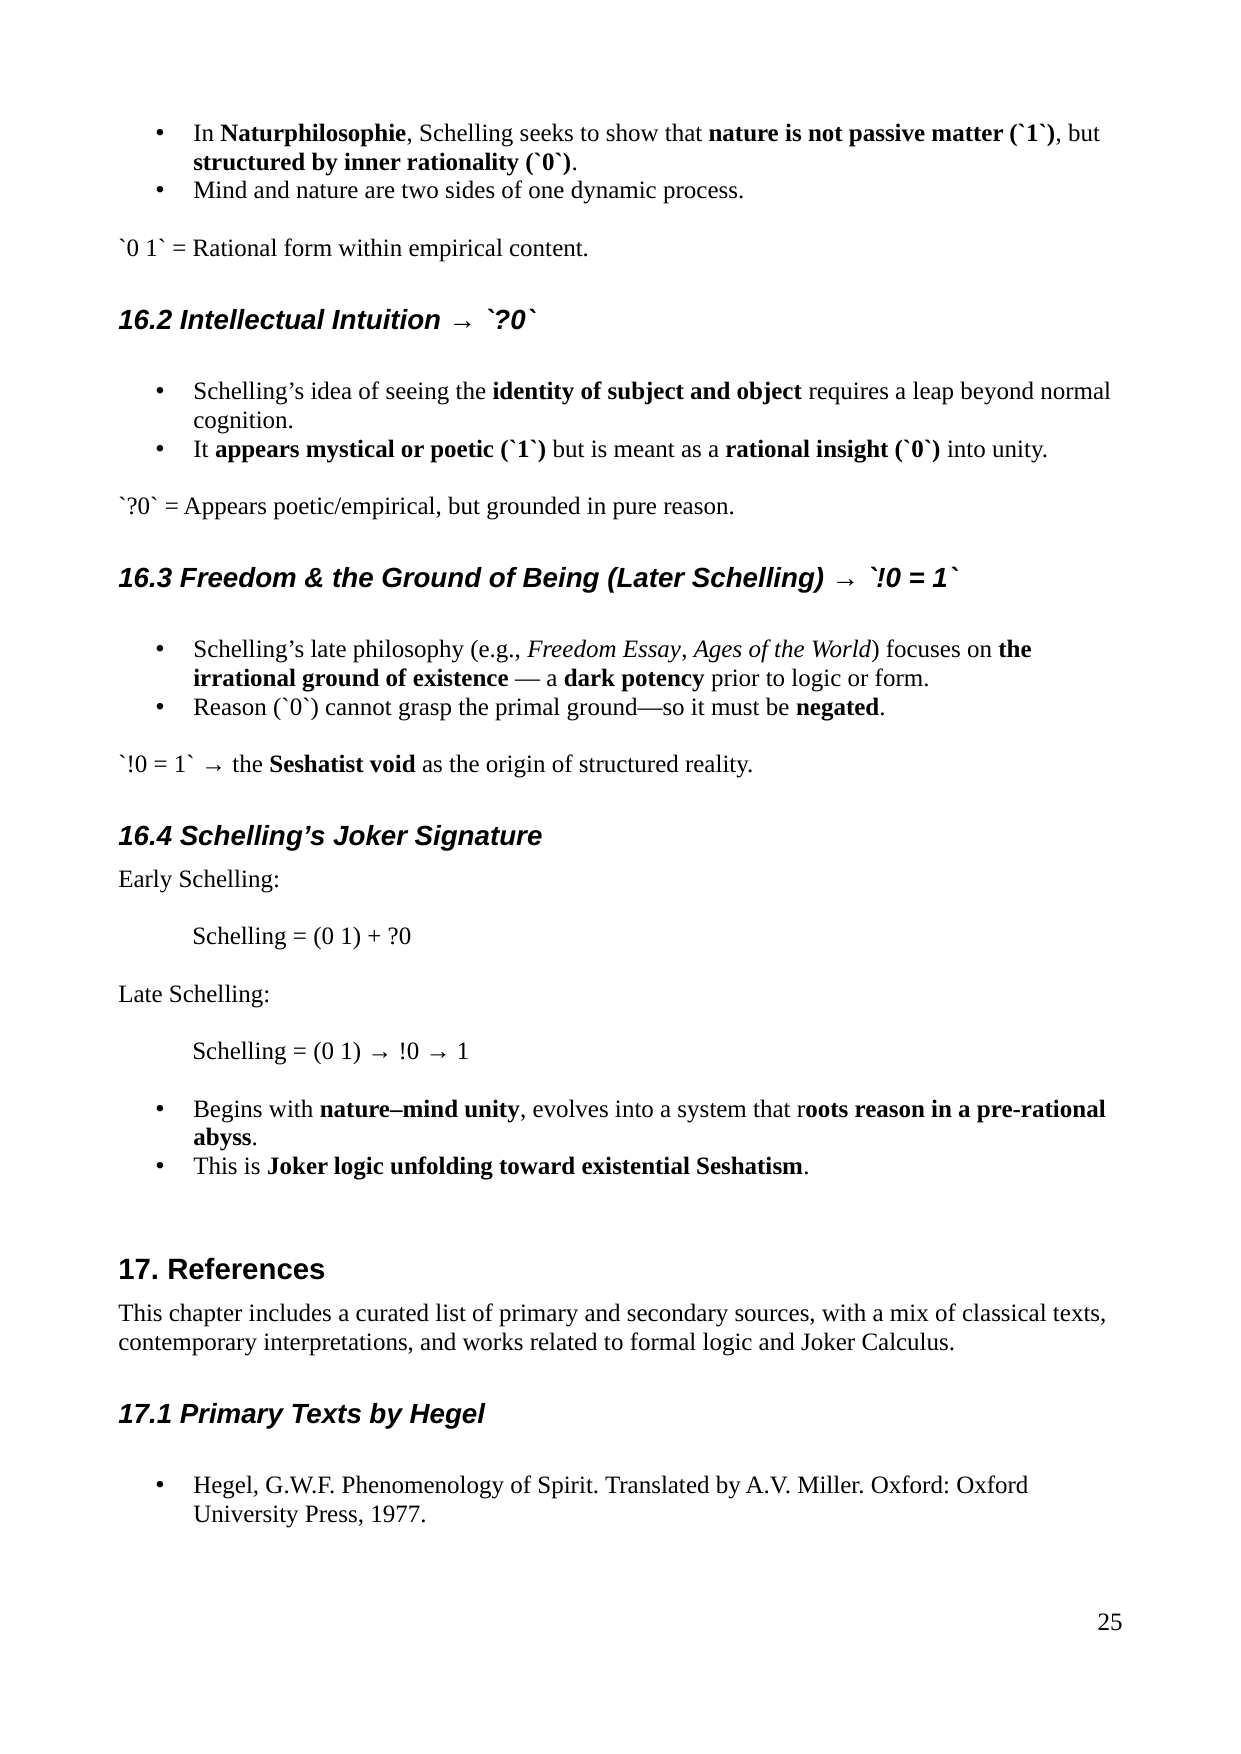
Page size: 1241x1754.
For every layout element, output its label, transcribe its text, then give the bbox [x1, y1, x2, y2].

subtitle 16.2 Intellectual Intuition → `?0` [118, 303, 1122, 335]
text Early Schelling: [118, 864, 1122, 892]
subtitle 16.3 Freedom & the Ground of Being (Later Schelling) → `!0 = 1` [118, 561, 1122, 593]
list Schelling’s idea of seeing the identity of subject and object requires a leap beyond normal cognition. [156, 376, 1122, 434]
text `!0 = 1` → the Seshatist void as the origin of structured reality. [118, 749, 1122, 778]
list Mind and nature are two sides of one dynamic process. [156, 176, 1122, 204]
list Hegel, G.W.F. Phenomenology of Spirit. Translated by A.V. Miller. Oxford: Oxford University Press, 1977. [156, 1470, 1122, 1528]
list Reason (`0`) cannot grasp the primal ground—so it must be negated. [156, 692, 1122, 721]
list In Naturphilosophie, Schelling seeks to show that nature is not passive matter (`1`), but structured by inner rationality (`0`). [156, 118, 1122, 176]
list This is Joker logic unfolding toward existential Seshatism. [156, 1151, 1122, 1180]
text Schelling = (0 1) → !0 → 1 [118, 1036, 1122, 1065]
text `0 1` = Rational form within empirical content. [118, 233, 1122, 262]
text `?0` = Appears poetic/empirical, but grounded in pure reason. [118, 491, 1122, 520]
list Begins with nature–mind unity, evolves into a system that roots reason in a pre-rational abyss. [156, 1094, 1122, 1151]
subtitle 17. References [118, 1252, 1122, 1286]
text Late Schelling: [118, 979, 1122, 1007]
list It appears mystical or poetic (`1`) but is meant as a rational insight (`0`) into unity. [156, 434, 1122, 462]
list Schelling’s late philosophy (e.g., Freedom Essay, Ages of the World) focuses on the irrational ground of existence — a dark potency prior to logic or form. [156, 634, 1122, 692]
subtitle 16.4 Schelling’s Joker Signature [118, 819, 1122, 851]
text This chapter includes a curated list of primary and secondary sources, with a mix of classical texts, contemporary interpretations, and works related to formal logic and Joker Calculus. [118, 1298, 1122, 1356]
subtitle 17.1 Primary Texts by Hegel [118, 1397, 1122, 1429]
text Schelling = (0 1) + ?0 [118, 921, 1122, 950]
